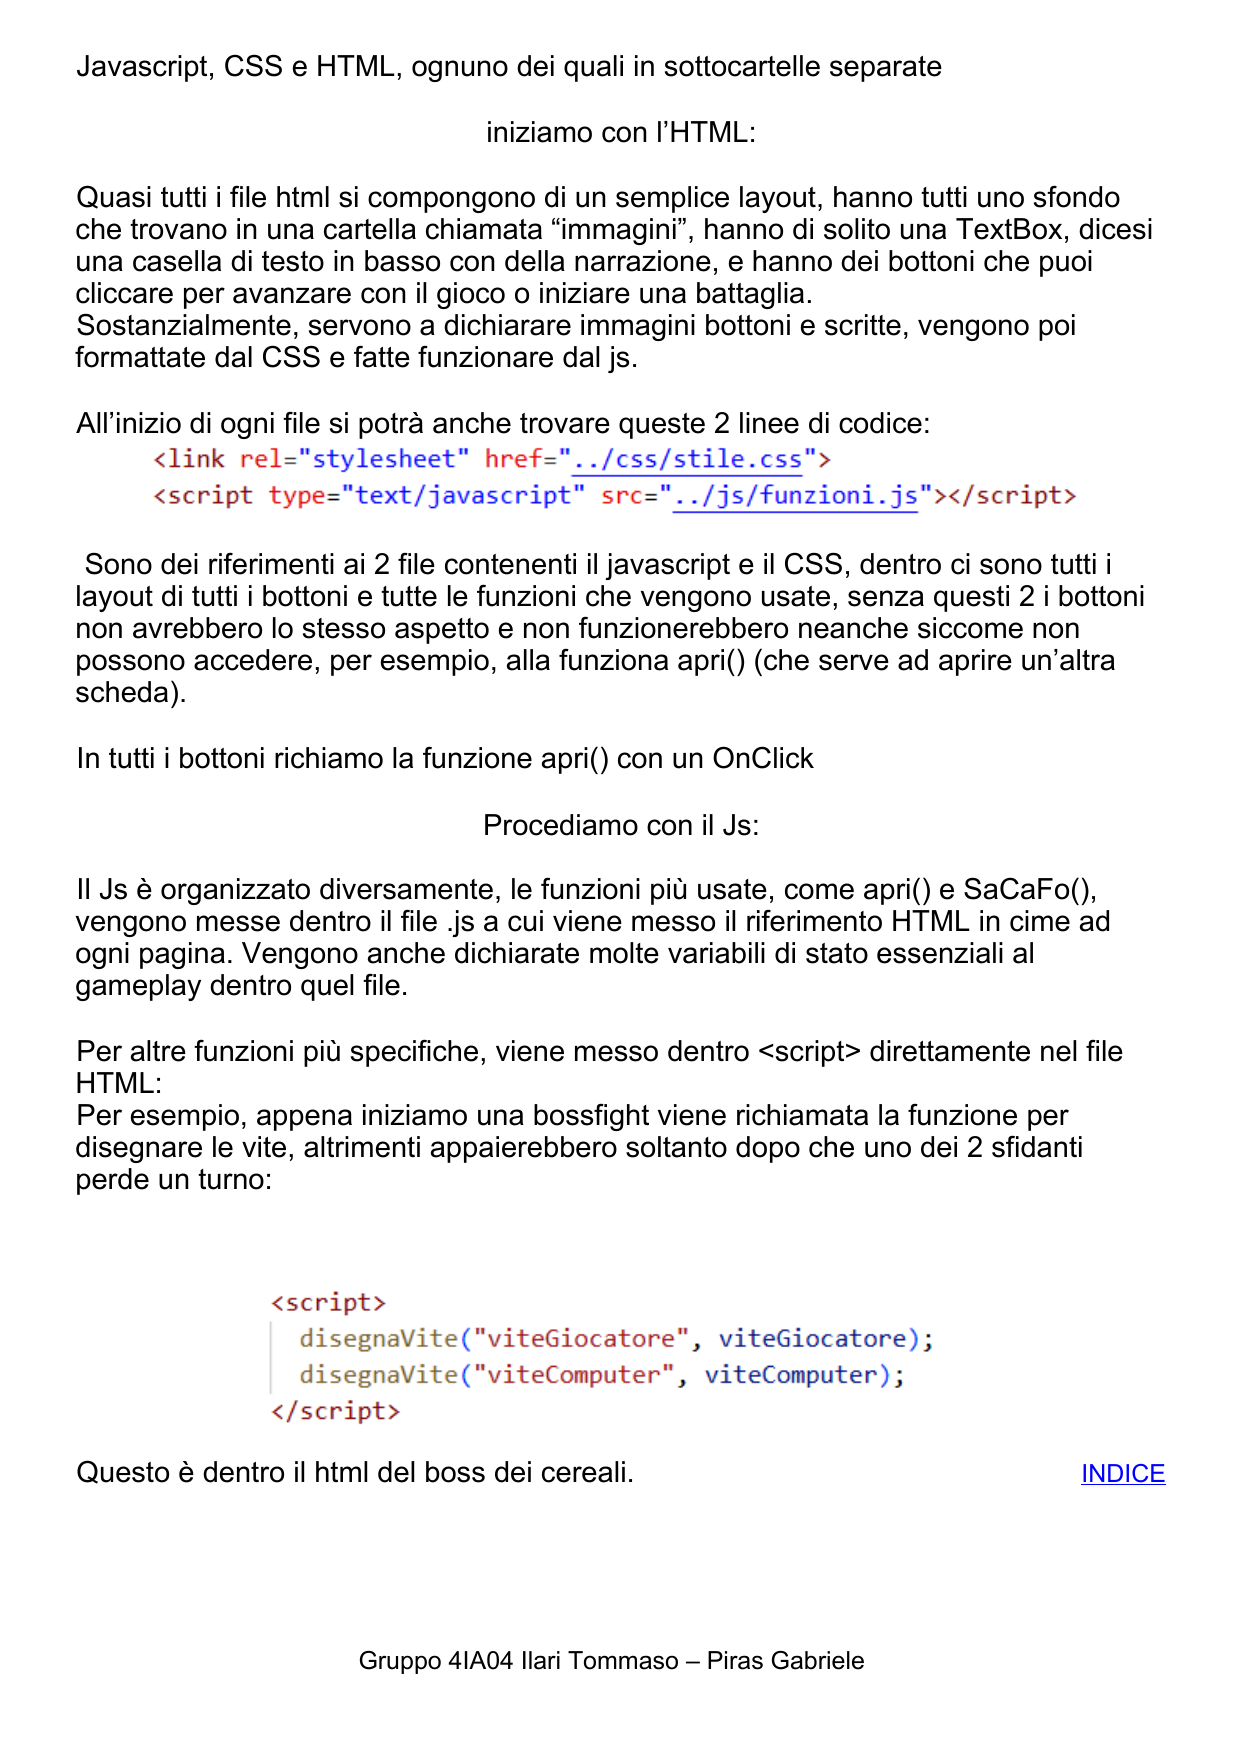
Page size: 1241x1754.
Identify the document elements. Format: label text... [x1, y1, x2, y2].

text Quasi tutti i file html si compongono di un semplice layout, hanno tutti uno sfondo che trovano in una cartella chiamata “immagini”, hanno di solito una TextBox, dicesi una casella di testo in basso con della narrazione, e hanno dei bottoni che puoi cliccare per avanzare con il gioco o iniziare una battaglia. [75, 182, 1167, 309]
text Il Js è organizzato diversamente, le funzioni più usate, come apri() e SaCaFo(), vengono messe dentro il file .js a cui viene messo il riferimento HTML in cime ad ogni pagina. Vengono anche dichiarate molte variabili di stato essenziali al gameplay dentro quel file. [75, 874, 1167, 1001]
text Sono dei riferimenti ai 2 file contenenti il javascript e il CSS, dentro ci sono tutti i layout di tutti i bottoni e tutte le funzioni che vengono usate, senza questi 2 i bottoni non avrebbero lo stesso aspetto e non funzionerebbero neanche siccome non possono accedere, per esempio, alla funziona apri() (che serve ad aprire un’altra scheda). [75, 549, 1167, 708]
text All’inizio di ogni file si potrà anche trovare queste 2 linee di codice: [75, 408, 1167, 440]
text iniziamo con l’HTML: [75, 117, 1167, 149]
text In tutti i bottoni richiamo la funzione apri() con un OnClick [75, 743, 1167, 775]
text Javascript, CSS e HTML, ognuno dei quali in sottocartelle separate [75, 51, 1167, 83]
picture [245, 1281, 985, 1443]
text Per altre funzioni più specifiche, viene messo dentro <script> direttamente nel file HTML: [75, 1036, 1167, 1100]
text Procediamo con il Js: [75, 809, 1167, 841]
text Per esempio, appena iniziamo una bossfight viene richiamata la funzione per disegnare le vite, altrimenti appaierebbero soltanto dopo che uno dei 2 sfidanti perde un turno: [75, 1100, 1167, 1196]
picture [146, 440, 1078, 518]
text Questo è dentro il html del boss dei cereali. INDICE [75, 1457, 1167, 1488]
text Sostanzialmente, servono a dichiarare immagini bottoni e scritte, vengono poi formattate dal CSS e fatte funzionare dal js. [75, 310, 1167, 373]
